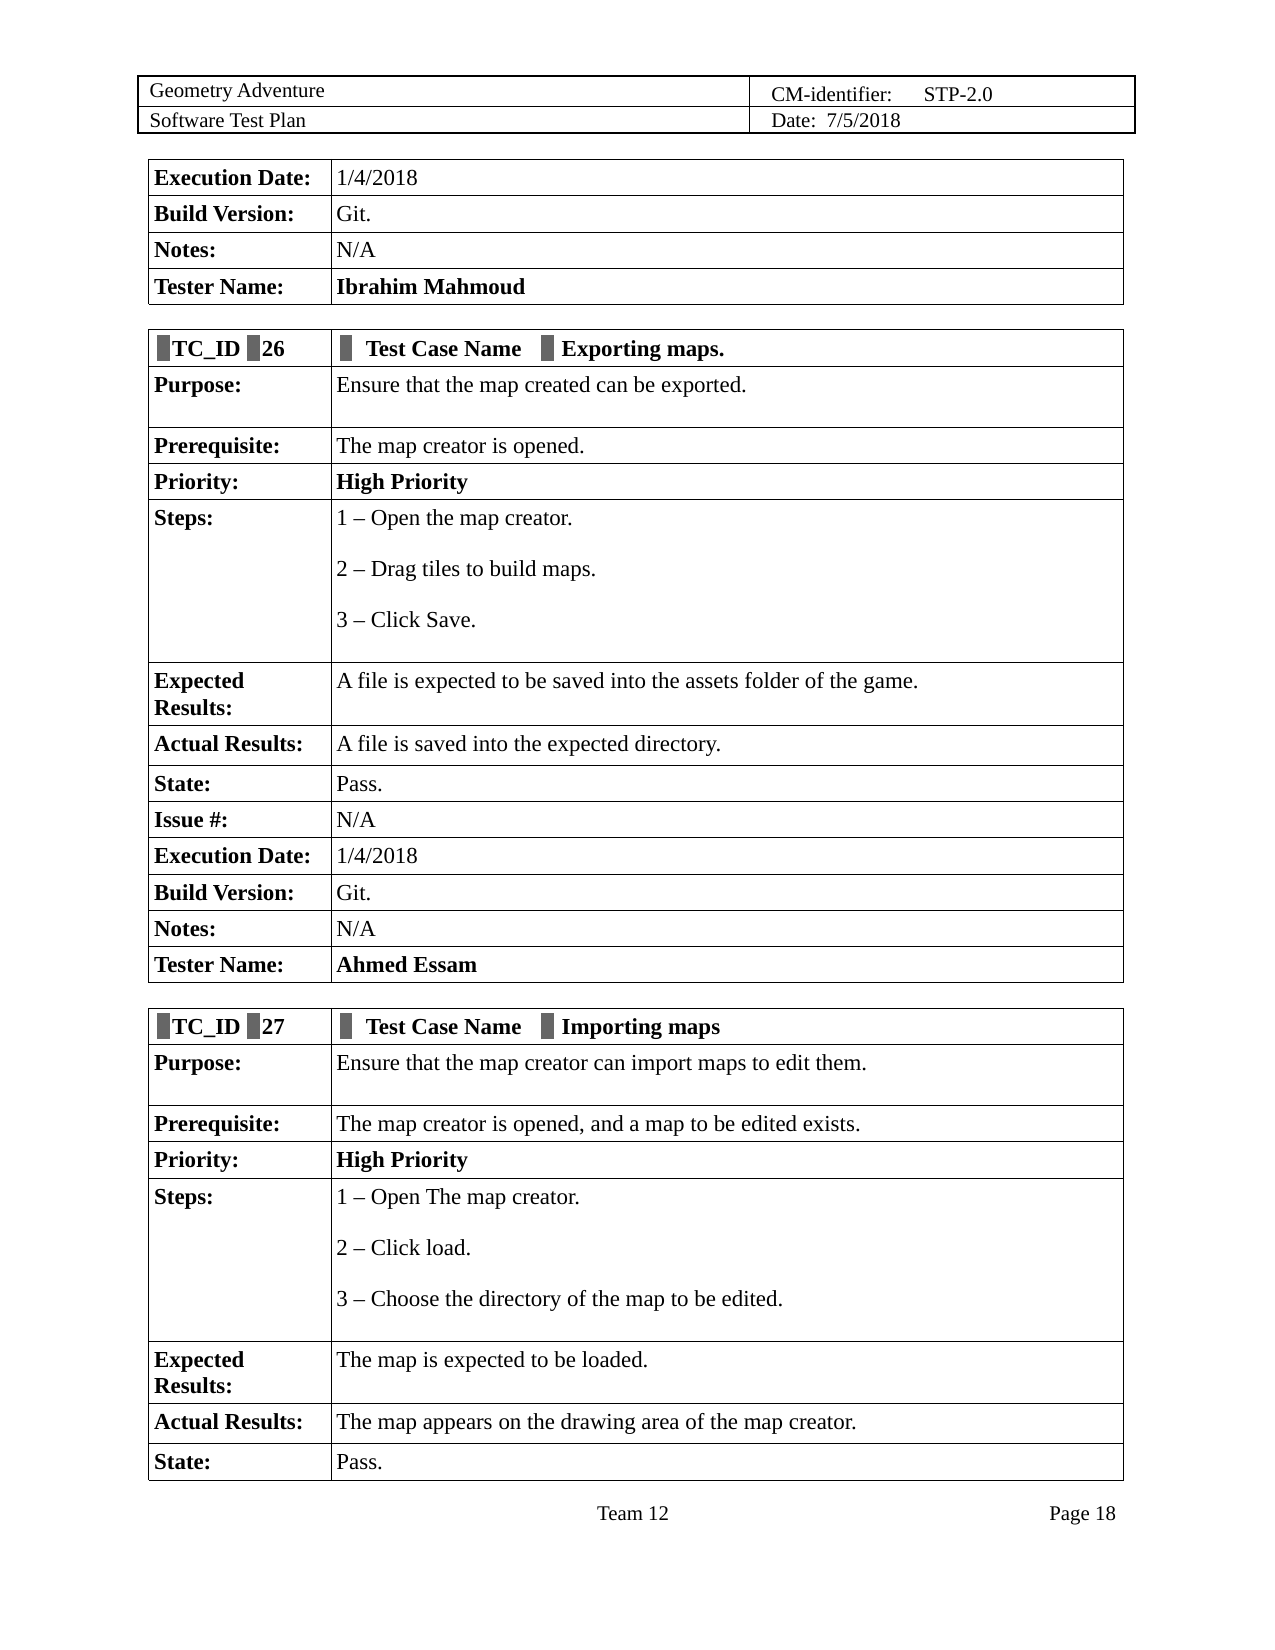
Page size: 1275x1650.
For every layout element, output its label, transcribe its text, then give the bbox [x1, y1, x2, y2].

table_cell Purpose: [149, 1045, 331, 1105]
table_cell Steps: [149, 1179, 331, 1341]
table_cell N/A [332, 802, 1123, 837]
table_cell Priority: [149, 1142, 331, 1177]
table_cell Ensure that the map creator can import maps to edit them. [332, 1045, 1123, 1105]
table_cell Git. [332, 196, 1123, 231]
table_cell Tester Name: [149, 947, 331, 982]
table_cell Git. [332, 875, 1123, 910]
table_cell Notes: [149, 911, 331, 946]
table_cell 1 – Open the map creator. 2 – Drag tiles to build maps. 3 – Click Save. [332, 500, 1123, 662]
table_cell Ensure that the map created can be exported. [332, 367, 1123, 427]
table_cell 1/4/2018 [332, 838, 1123, 873]
table_cell Actual Results: [149, 1404, 331, 1443]
table_header Exporting maps. [533, 330, 1123, 366]
table_cell N/A [332, 233, 1123, 268]
table_cell Expected Results: [149, 663, 331, 725]
table_cell Ahmed Essam [332, 947, 1123, 982]
table_cell Actual Results: [149, 726, 331, 765]
table_header 26 [243, 330, 331, 366]
table_cell 1 – Open The map creator. 2 – Click load. 3 – Choose the directory of the map to be edited. [332, 1179, 1123, 1341]
table_header Importing maps [533, 1009, 1123, 1044]
table_cell Purpose: [149, 367, 331, 427]
table_cell A file is saved into the expected directory. [332, 726, 1123, 765]
table_cell Tester Name: [149, 269, 331, 304]
table_cell Steps: [149, 500, 331, 662]
table_cell Priority: [149, 464, 331, 499]
table_cell N/A [332, 911, 1123, 946]
table_cell The map appears on the drawing area of the map creator. [332, 1404, 1123, 1443]
table_cell Notes: [149, 233, 331, 268]
table_cell 1/4/2018 [332, 160, 1123, 195]
table_cell Pass. [332, 766, 1123, 801]
table_cell Prerequisite: [149, 1106, 331, 1141]
table_cell Build Version: [149, 196, 331, 231]
table_header Test Case Name [332, 330, 533, 366]
table_cell Execution Date: [149, 160, 331, 195]
table_header 27 [243, 1009, 331, 1044]
table_cell State: [149, 1444, 331, 1479]
table_cell Ibrahim Mahmoud [332, 269, 1123, 304]
table_cell Execution Date: [149, 838, 331, 873]
table_cell The map creator is opened. [332, 428, 1123, 463]
table_cell Build Version: [149, 875, 331, 910]
table_header TC_ID [149, 330, 242, 366]
table_cell Prerequisite: [149, 428, 331, 463]
table_cell A file is expected to be saved into the assets folder of the game. [332, 663, 1123, 725]
table_header TC_ID [149, 1009, 242, 1044]
table_cell Issue #: [149, 802, 331, 837]
table_cell High Priority [332, 1142, 1123, 1177]
table_cell State: [149, 766, 331, 801]
table_header Test Case Name [332, 1009, 533, 1044]
table_cell High Priority [332, 464, 1123, 499]
table_cell Pass. [332, 1444, 1123, 1479]
table_cell The map is expected to be loaded. [332, 1342, 1123, 1403]
table_cell The map creator is opened, and a map to be edited exists. [332, 1106, 1123, 1141]
table_cell Expected Results: [149, 1342, 331, 1403]
